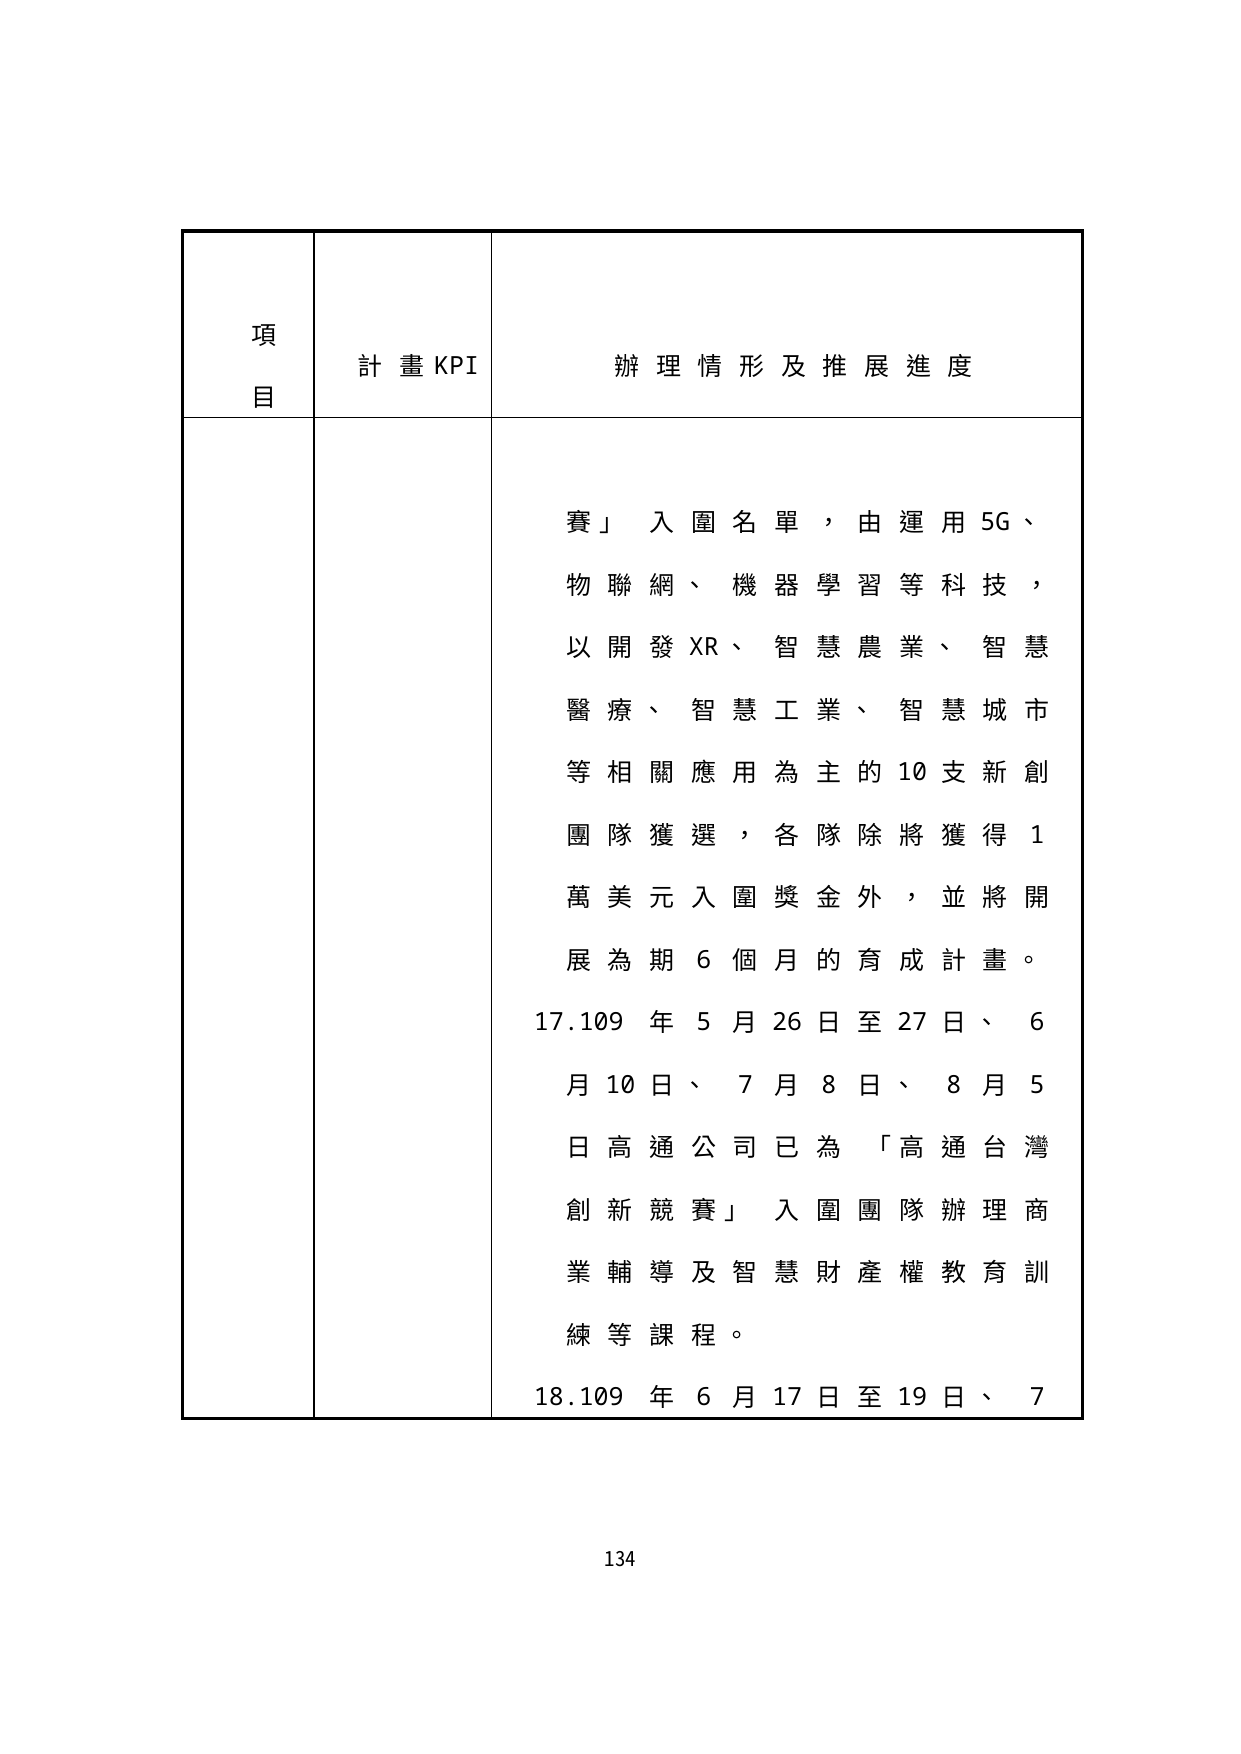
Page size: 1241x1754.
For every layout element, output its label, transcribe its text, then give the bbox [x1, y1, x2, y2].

table_cell 賽」入圍名單，由運用5G、物聯網、機器學習等科技，以開發XR、智慧農業、智慧醫療、智慧工業、智慧城市等相關應用為主的10支新創團隊獲選，各隊除將獲得1萬美元入圍獎金外，並將開展為期6個月的育成計畫。 17.109年5月26日至27日、6月10日、7月8日、8月5日高通公司已為「高通台灣創新競賽」入圍團隊辦理商業輔導及智慧財產權教育訓練等課程。 18.109年6月17日至19日、7 [492, 418, 1081, 1417]
table_header 項目 [184, 233, 313, 417]
table_header 辦理情形及推展進度 [492, 233, 1081, 417]
table_cell [184, 418, 313, 1417]
table_header 計畫KPI [315, 233, 491, 417]
table_cell [315, 418, 491, 1417]
